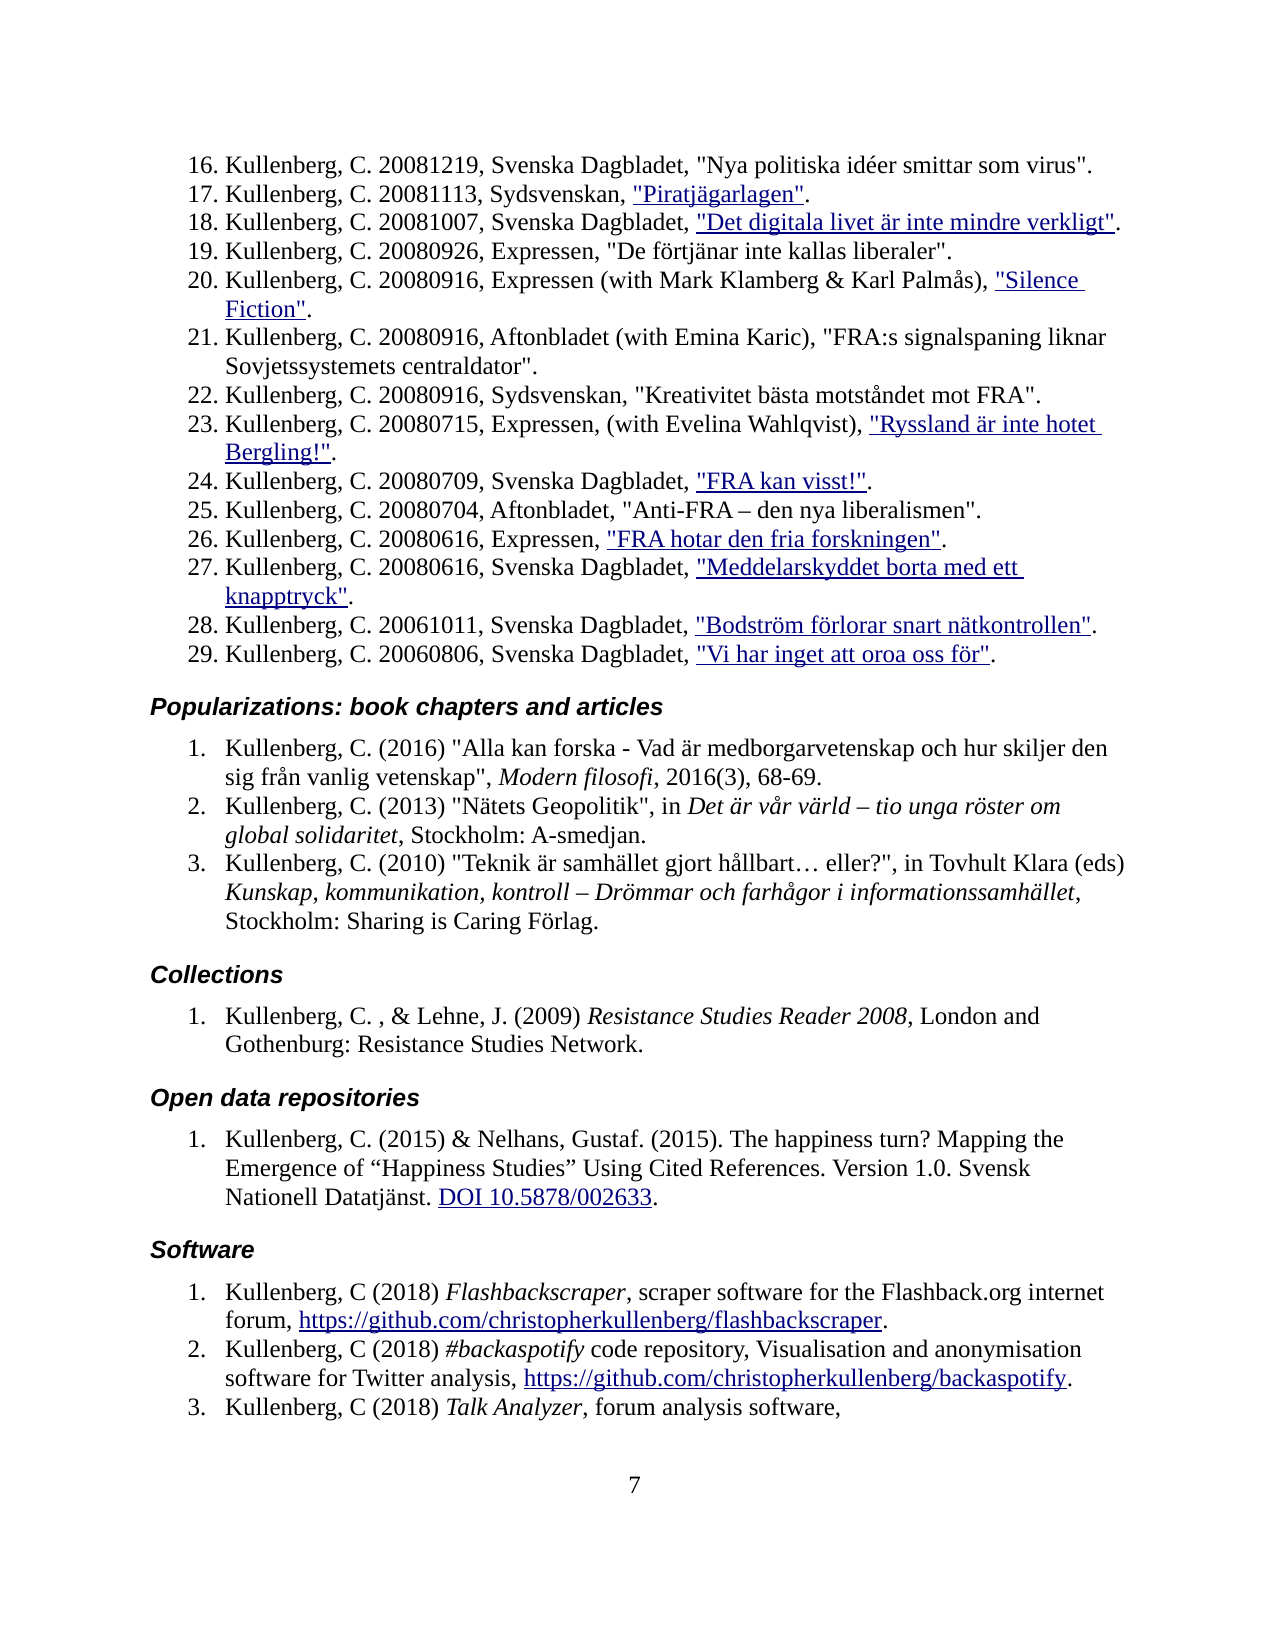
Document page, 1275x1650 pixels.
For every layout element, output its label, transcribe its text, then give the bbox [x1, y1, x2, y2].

subtitle Collections [150, 960, 1125, 988]
subtitle Popularizations: book chapters and articles [150, 692, 1125, 721]
list Kullenberg, C. (2010) "Teknik är samhället gjort hållbart… eller?", in Tovhult Klara (eds) Kunskap, kommunikation, kontroll – Drömmar och farhågor i informationssamhället, Stockholm: Sharing is Caring Förlag. [187, 848, 1125, 935]
list Kullenberg, C. 20080616, Svenska Dagbladet, "Meddelarskyddet borta med ett knapptryck". [187, 552, 1125, 610]
list Kullenberg, C. 20060806, Svenska Dagbladet, "Vi har inget att oroa oss för". [187, 639, 1125, 667]
list Kullenberg, C. 20080709, Svenska Dagbladet, "FRA kan visst!". [187, 466, 1125, 495]
list Kullenberg, C. 20080916, Sydsvenskan, "Kreativitet bästa motståndet mot FRA". [187, 380, 1125, 409]
list Kullenberg, C (2018) Talk Analyzer, forum analysis software, [187, 1392, 1125, 1420]
list Kullenberg, C. 20080715, Expressen, (with Evelina Wahlqvist), "Ryssland är inte hotet Bergling!". [187, 409, 1125, 466]
list Kullenberg, C. 20080926, Expressen, "De förtjänar inte kallas liberaler". [187, 236, 1125, 265]
list Kullenberg, C. 20061011, Svenska Dagbladet, "Bodström förlorar snart nätkontrollen". [187, 610, 1125, 639]
subtitle Open data repositories [150, 1083, 1125, 1112]
subtitle Software [150, 1236, 1125, 1264]
list Kullenberg, C. , & Lehne, J. (2009) Resistance Studies Reader 2008, London and Gothenburg: Resistance Studies Network. [187, 1001, 1125, 1058]
list Kullenberg, C. (2013) "Nätets Geopolitik", in Det är vår värld – tio unga röster om global solidaritet, Stockholm: A-smedjan. [187, 791, 1125, 848]
list Kullenberg, C. (2016) "Alla kan forska - Vad är medborgarvetenskap och hur skiljer den sig från vanlig vetenskap", Modern filosofi, 2016(3), 68-69. [187, 733, 1125, 791]
list Kullenberg, C. 20080916, Aftonbladet (with Emina Karic), "FRA:s signalspaning liknar Sovjetssystemets centraldator". [187, 322, 1125, 380]
list Kullenberg, C. 20081007, Svenska Dagbladet, "Det digitala livet är inte mindre verkligt". [187, 207, 1125, 236]
list Kullenberg, C. 20081113, Sydsvenskan, "Piratjägarlagen". [187, 179, 1125, 207]
list Kullenberg, C. 20080704, Aftonbladet, "Anti-FRA – den nya liberalismen". [187, 495, 1125, 524]
list Kullenberg, C. 20081219, Svenska Dagbladet, "Nya politiska idéer smittar som virus". [187, 150, 1125, 179]
list Kullenberg, C. 20080616, Expressen, "FRA hotar den fria forskningen". [187, 524, 1125, 552]
list Kullenberg, C. 20080916, Expressen (with Mark Klamberg & Karl Palmås), "Silence Fiction". [187, 265, 1125, 322]
list Kullenberg, C (2018) Flashbackscraper, scraper software for the Flashback.org internet forum, https://github.com/christopherkullenberg/flashbackscraper. [187, 1277, 1125, 1334]
list Kullenberg, C. (2015) & Nelhans, Gustaf. (2015). The happiness turn? Mapping the Emergence of “Happiness Studies” Using Cited References. Version 1.0. Svensk Nationell Datatjänst. DOI 10.5878/002633. [187, 1124, 1125, 1211]
list Kullenberg, C (2018) #backaspotify code repository, Visualisation and anonymisation software for Twitter analysis, https://github.com/christopherkullenberg/backaspotify. [187, 1334, 1125, 1392]
